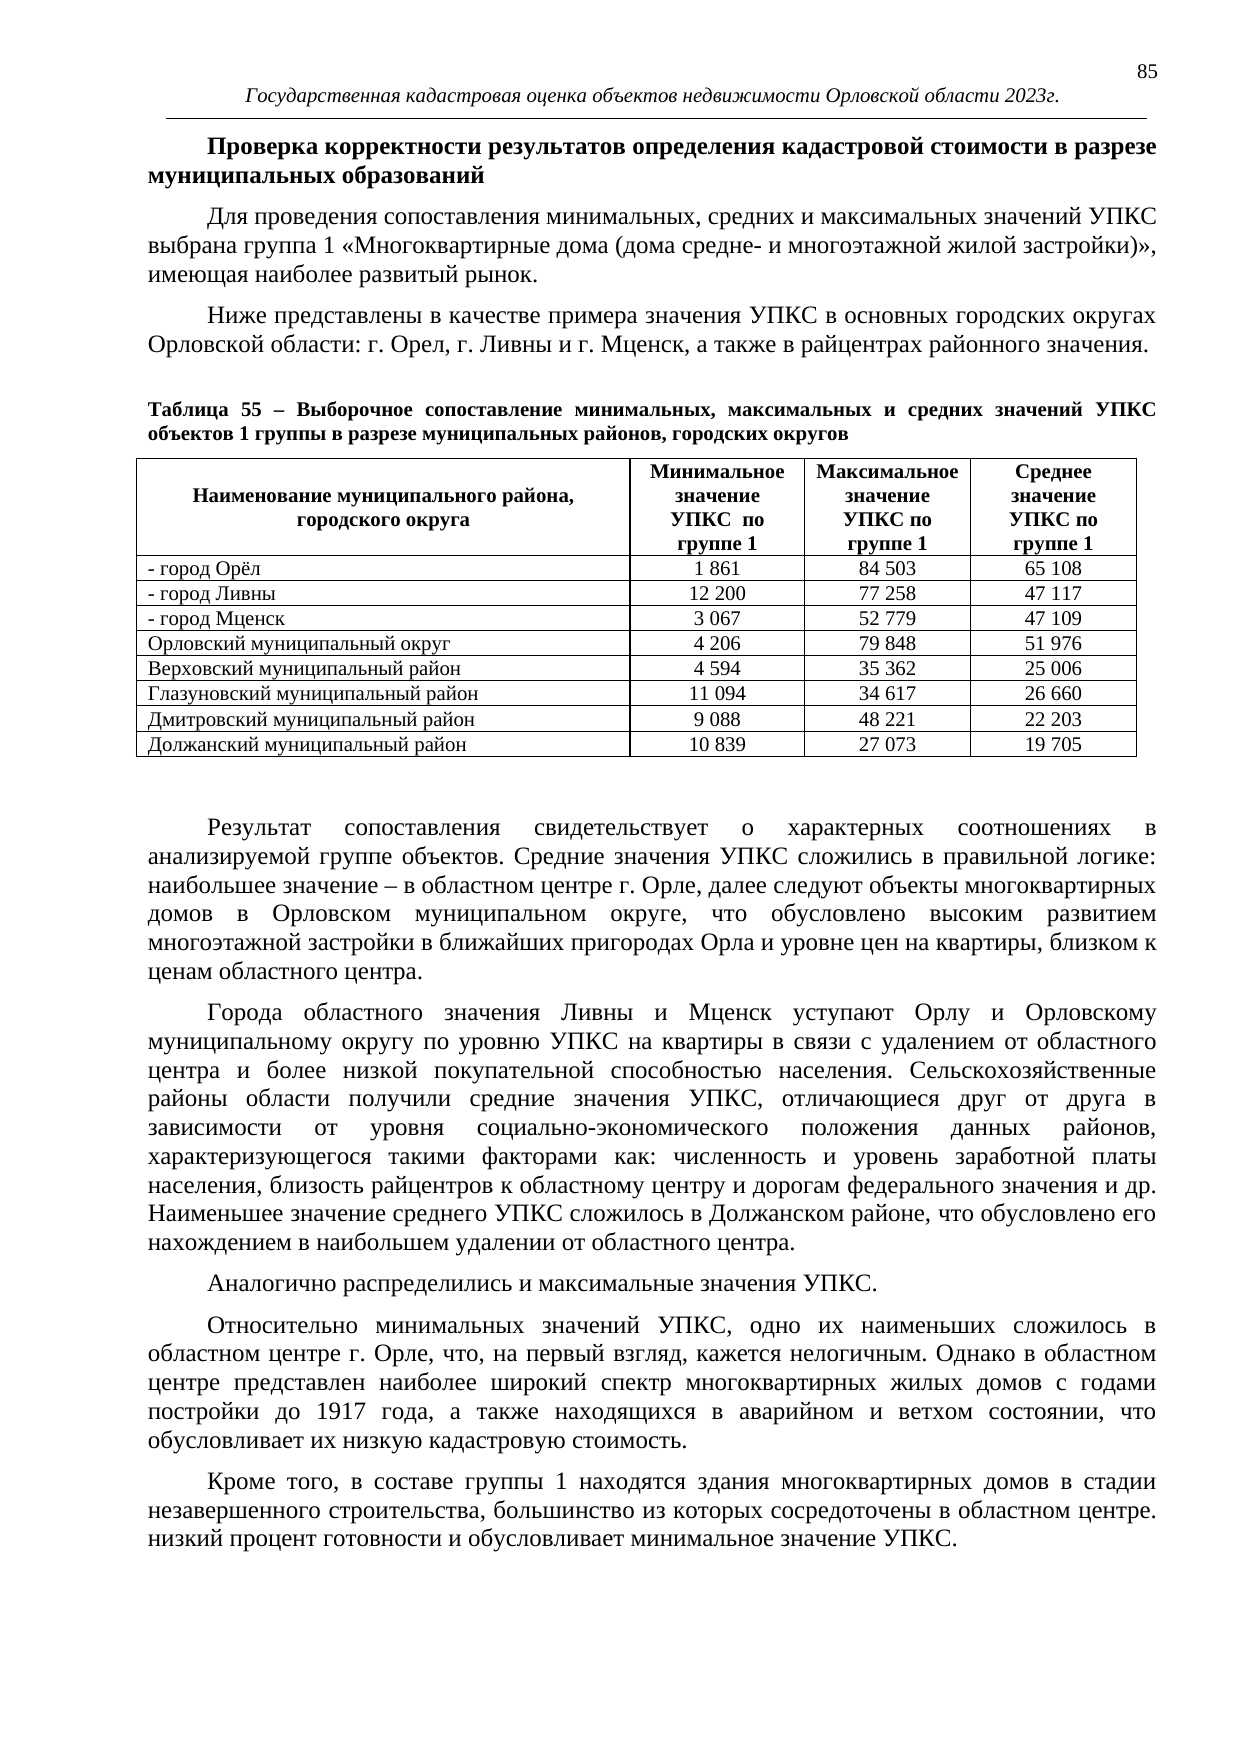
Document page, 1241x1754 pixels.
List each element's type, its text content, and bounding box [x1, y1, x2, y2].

table_cell - город Мценск [137, 606, 629, 630]
table_cell - город Ливны [137, 581, 629, 605]
table_header Минимальное значение УПКС по группе 1 [631, 459, 804, 555]
table_cell Дмитровский муниципальный район [137, 706, 629, 731]
table_cell - город Орёл [137, 556, 629, 580]
table_cell 65 108 [971, 556, 1136, 580]
table_cell 11 094 [631, 681, 804, 705]
text Для проведения сопоставления минимальных, средних и максимальных значений УПКС выбрана группа 1 «Многоквартирные дома (дома средне- и многоэтажной жилой застройки)», имеющая наиболее развитый рынок. [148, 201, 1157, 287]
table_cell 3 067 [631, 606, 804, 630]
text Относительно минимальных значений УПКС, одно их наименьших сложилось в областном центре г. Орле, что, на первый взгляд, кажется нелогичным. Однако в областном центре представлен наиболее широкий спектр многоквартирных жилых домов с годами постройки до 1917 года, а также находящихся в аварийном и ветхом состоянии, что обусловливает их низкую кадастровую стоимость. [148, 1310, 1157, 1453]
table_cell 9 088 [631, 706, 804, 731]
table_cell Глазуновский муниципальный район [137, 681, 629, 705]
table_cell 10 839 [631, 732, 804, 756]
table_cell 51 976 [971, 631, 1136, 655]
table_cell 25 006 [971, 656, 1136, 680]
table_cell 84 503 [805, 556, 970, 580]
table_cell 47 117 [971, 581, 1136, 605]
table_cell 1 861 [631, 556, 804, 580]
table_cell 12 200 [631, 581, 804, 605]
table_cell 34 617 [805, 681, 970, 705]
table_cell Должанский муниципальный район [137, 732, 629, 756]
table_cell Верховский муниципальный район [137, 656, 629, 680]
table_header Наименование муниципального района, городского округа [137, 459, 629, 555]
table_cell 4 594 [631, 656, 804, 680]
text Кроме того, в составе группы 1 находятся здания многоквартирных домов в стадии незавершенного строительства, большинство из которых сосредоточены в областном центре. низкий процент готовности и обусловливает минимальное значение УПКС. [148, 1466, 1157, 1552]
text Ниже представлены в качестве примера значения УПКС в основных городских округах Орловской области: г. Орел, г. Ливны и г. Мценск, а также в райцентрах районного значения. [148, 300, 1157, 357]
table_cell 77 258 [805, 581, 970, 605]
table_cell 22 203 [971, 706, 1136, 731]
table_cell 19 705 [971, 732, 1136, 756]
table_header Максимальное значение УПКС по группе 1 [805, 459, 970, 555]
table_cell 27 073 [805, 732, 970, 756]
table_cell 52 779 [805, 606, 970, 630]
text Таблица 55 – Выборочное сопоставление минимальных, максимальных и средних значений УПКС объектов 1 группы в разрезе муниципальных районов, городских округов [148, 397, 1157, 445]
table_cell 26 660 [971, 681, 1136, 705]
text Результат сопоставления свидетельствует о характерных соотношениях в анализируемой группе объектов. Средние значения УПКС сложились в правильной логике: наибольшее значение – в областном центре г. Орле, далее следуют объекты многоквартирных домов в Орловском муниципальном округе, что обусловлено высоким развитием многоэтажной застройки в ближайших пригородах Орла и уровне цен на квартиры, близком к ценам областного центра. [148, 812, 1157, 985]
table_cell 48 221 [805, 706, 970, 731]
table_header Среднее значение УПКС по группе 1 [971, 459, 1136, 555]
table_cell 35 362 [805, 656, 970, 680]
table_cell 47 109 [971, 606, 1136, 630]
text Проверка корректности результатов определения кадастровой стоимости в разрезе муниципальных образований [148, 131, 1157, 189]
table_cell 4 206 [631, 631, 804, 655]
text Аналогично распределились и максимальные значения УПКС. [148, 1268, 1157, 1297]
table_cell 79 848 [805, 631, 970, 655]
text Города областного значения Ливны и Мценск уступают Орлу и Орловскому муниципальному округу по уровню УПКС на квартиры в связи с удалением от областного центра и более низкой покупательной способностью населения. Сельскохозяйственные районы области получили средние значения УПКС, отличающиеся друг от друга в зависимости от уровня социально-экономического положения данных районов, характеризующегося такими факторами как: численность и уровень заработной платы населения, близость райцентров к областному центру и дорогам федерального значения и др. Наименьшее значение среднего УПКС сложилось в Должанском районе, что обусловлено его нахождением в наибольшем удалении от областного центра. [148, 997, 1157, 1256]
table_cell Орловский муниципальный округ [137, 631, 629, 655]
